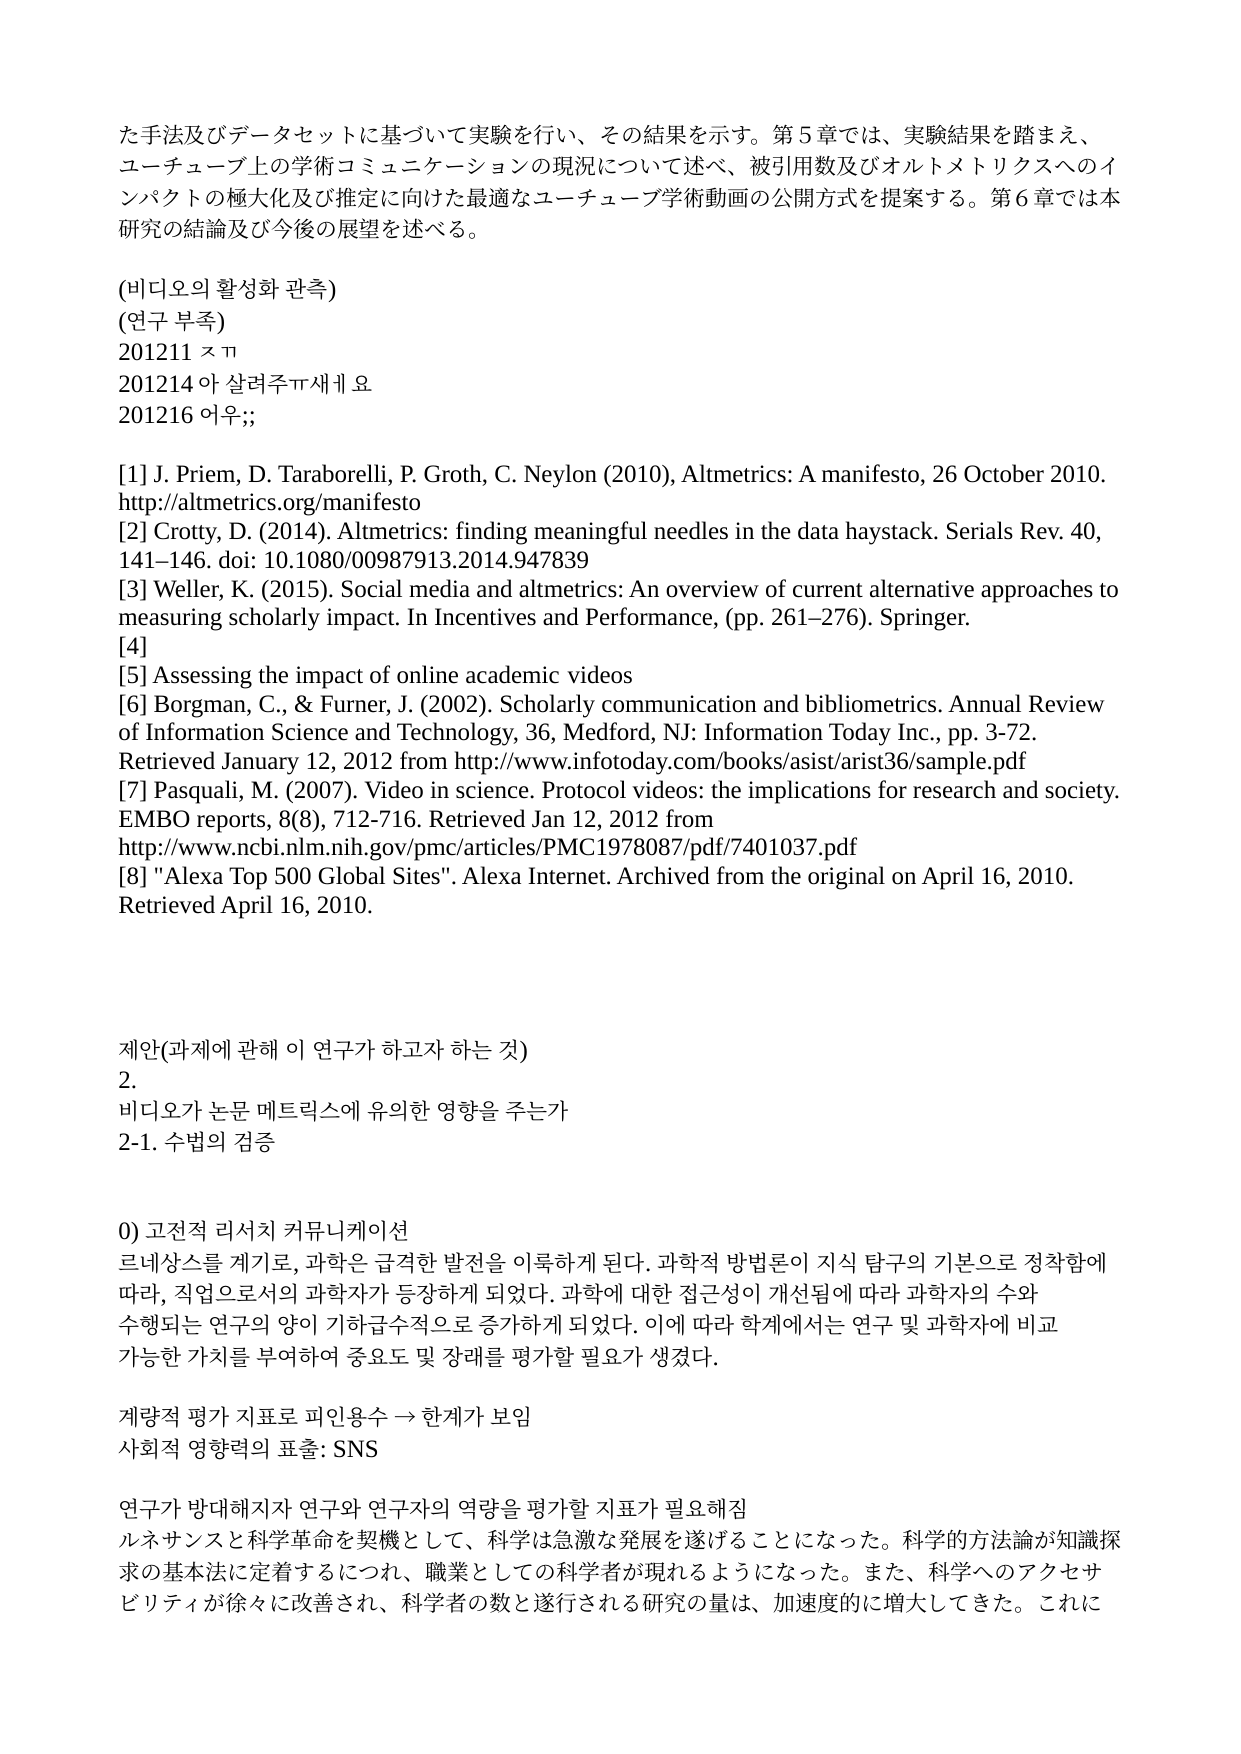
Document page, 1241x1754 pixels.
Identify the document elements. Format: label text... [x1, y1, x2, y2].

text 201216 어우;; [118, 398, 1122, 430]
text 201214아 살려주ㅠ새ㅔ요 [118, 367, 1122, 398]
text た手法及びデータセットに基づいて実験を行い、その結果を示す。第５章では、実験結果を踏まえ、ユーチューブ上の学術コミュニケーションの現況について述べ、被引用数及びオルトメトリクスへのインパクトの極大化及び推定に向けた最適なユーチューブ学術動画の公開方式を提案する。第６章では本研究の結論及び今後の展望を述べる。 [118, 118, 1122, 244]
text 계량적 평가 지표로 피인용수 → 한계가 보임 [118, 1400, 1122, 1432]
text [5] Assessing the impact of online academic videos [118, 660, 1122, 689]
text [3] Weller, K. (2015). Social media and altmetrics: An overview of current alternative approaches to measuring scholarly impact. In Incentives and Performance, (pp. 261–276). Springer. [118, 574, 1122, 631]
text [1] J. Priem, D. Taraborelli, P. Groth, C. Neylon (2010), Altmetrics: A manifesto, 26 October 2010. http://altmetrics.org/manifesto [118, 459, 1122, 516]
text (연구 부족) [118, 304, 1122, 336]
text 비디오가 논문 메트릭스에 유의한 영향을 주는가 [118, 1094, 1122, 1125]
text (비디오의 활성화 관측) [118, 273, 1122, 304]
text ルネサンスと科学革命を契機として、科学は急激な発展を遂げることになった。科学的方法論が知識探求の基本法に定着するにつれ、職業としての科学者が現れるようになった。また、科学へのアクセサビリティが徐々に改善され、科学者の数と遂行される研究の量は、加速度的に増大してきた。これに [118, 1523, 1122, 1618]
text 제안(과제에 관해 이 연구가 하고자 하는 것) [118, 1034, 1122, 1065]
text 연구가 방대해지자 연구와 연구자의 역량을 평가할 지표가 필요해짐 [118, 1492, 1122, 1523]
text [2] Crotty, D. (2014). Altmetrics: finding meaningful needles in the data haystack. Serials Rev. 40, 141–146. doi: 10.1080/00987913.2014.947839 [118, 516, 1122, 574]
text [6] Borgman, C., & Furner, J. (2002). Scholarly communication and bibliometrics. Annual Review of Information Science and Technology, 36, Medford, NJ: Information Today Inc., pp. 3-72. Retrieved January 12, 2012 from http://www.infotoday.com/books/asist/arist36/sample.pdf [118, 689, 1122, 775]
text 2-1. 수법의 검증 [118, 1125, 1122, 1157]
text [8] "Alexa Top 500 Global Sites". Alexa Internet. Archived from the original on April 16, 2010. Retrieved April 16, 2010. [118, 861, 1122, 919]
text 0) 고전적 리서치 커뮤니케이션 [118, 1214, 1122, 1246]
text 201211ㅈㄲ [118, 336, 1122, 367]
text [4] [118, 631, 1122, 660]
text [7] Pasquali, M. (2007). Video in science. Protocol videos: the implications for research and society. EMBO reports, 8(8), 712-716. Retrieved Jan 12, 2012 from http://www.ncbi.nlm.nih.gov/pmc/articles/PMC1978087/pdf/7401037.pdf [118, 775, 1122, 861]
text 르네상스를 계기로, 과학은 급격한 발전을 이룩하게 된다. 과학적 방법론이 지식 탐구의 기본으로 정착함에 따라, 직업으로서의 과학자가 등장하게 되었다. 과학에 대한 접근성이 개선됨에 따라 과학자의 수와 수행되는 연구의 양이 기하급수적으로 증가하게 되었다. 이에 따라 학계에서는 연구 및 과학자에 비교 가능한 가치를 부여하여 중요도 및 장래를 평가할 필요가 생겼다. [118, 1246, 1122, 1372]
text 2. [118, 1065, 1122, 1094]
text 사회적 영향력의 표출: SNS [118, 1432, 1122, 1463]
